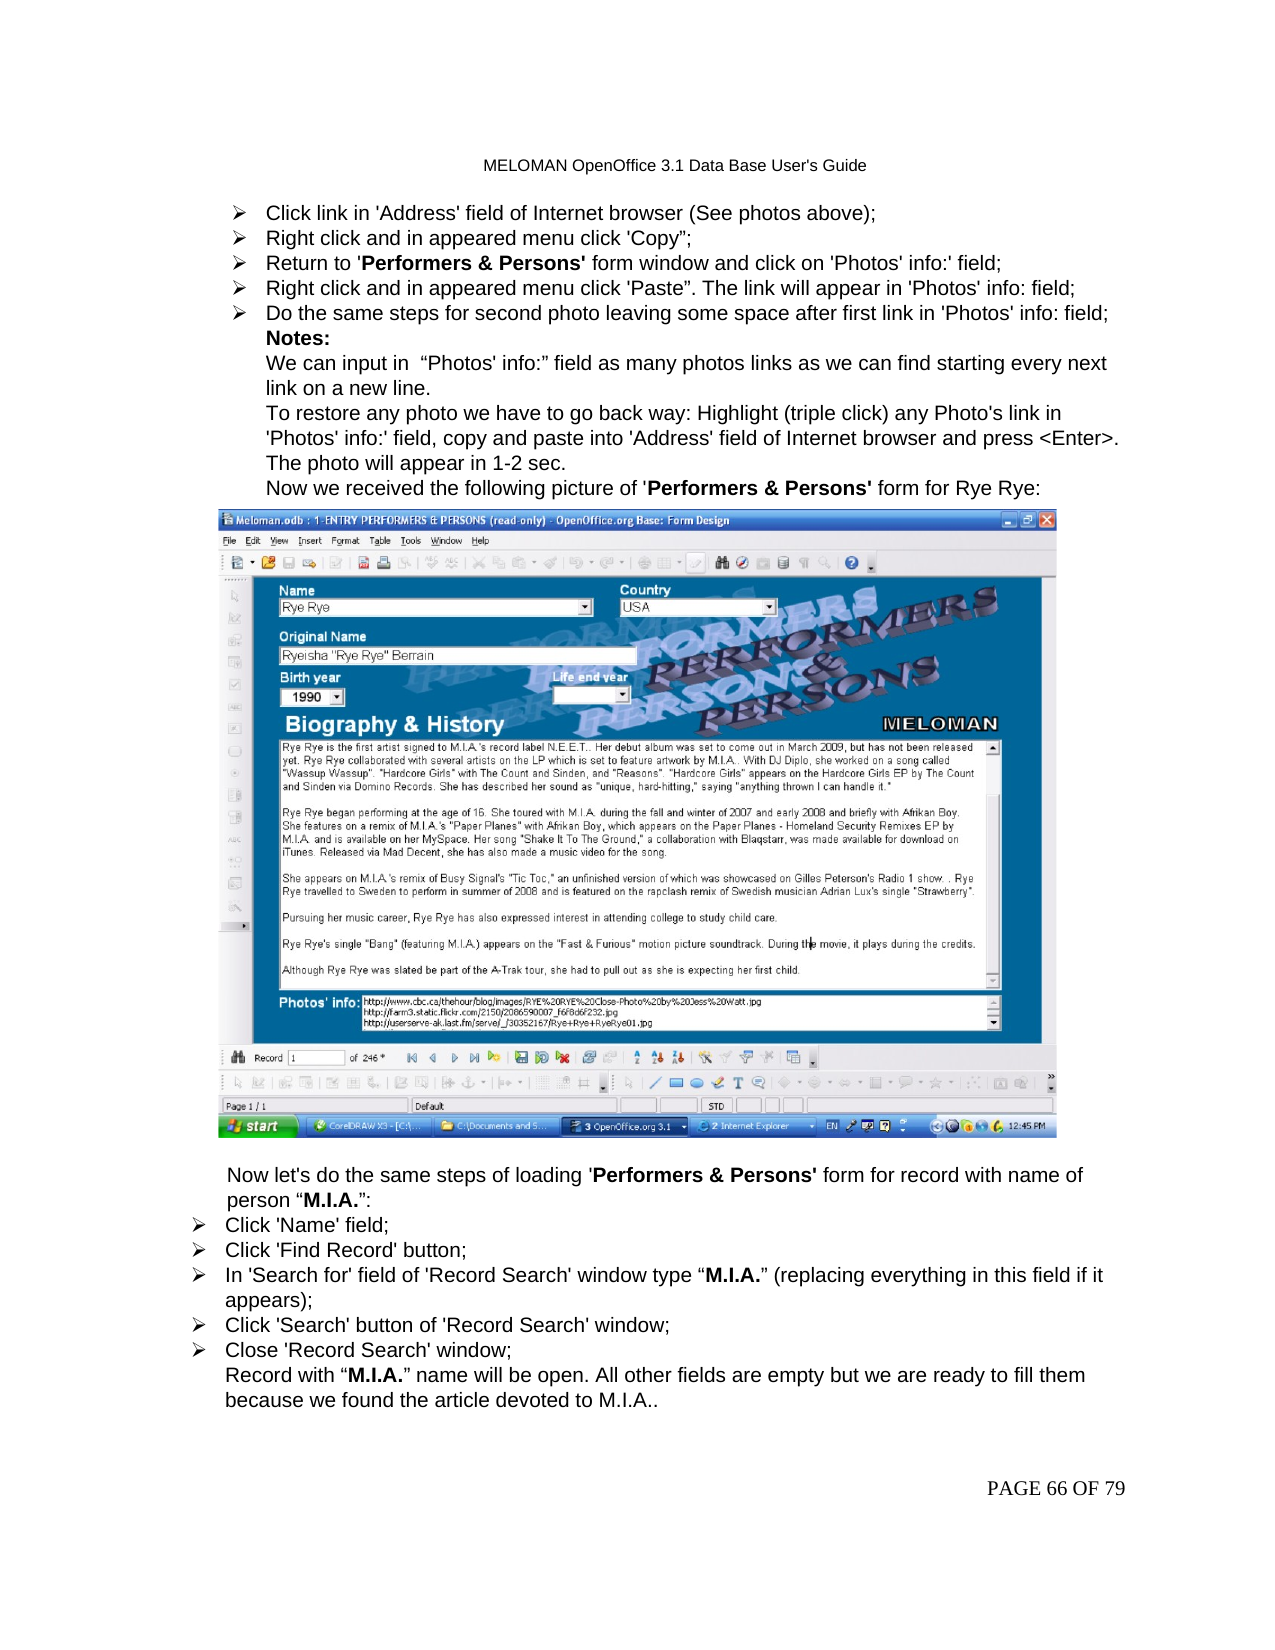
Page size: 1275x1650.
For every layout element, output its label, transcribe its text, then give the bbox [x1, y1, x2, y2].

list Do the same steps for second photo leaving some space after first link in 'Photos' info: field; [231, 300, 1125, 325]
list Click 'Name' field; [191, 1212, 1125, 1237]
list Click 'Find Record' button; [191, 1237, 1125, 1262]
list In 'Search for' field of 'Record Search' window type “M.I.A.” (replacing everything in this field if it appears); [191, 1262, 1125, 1312]
list Close 'Record Search' window; [191, 1337, 1125, 1362]
list Click 'Search' button of 'Record Search' window; [191, 1312, 1125, 1337]
list Record with “M.I.A.” name will be open. All other fields are empty but we are ready to fill them because we found the article devoted to M.I.A.. [191, 1362, 1125, 1412]
list Return to 'Performers & Persons' form window and click on 'Photos' info:' field; [231, 250, 1125, 275]
list Click link in 'Address' field of Internet browser (See photos above); [231, 200, 1125, 225]
picture [218, 509, 1057, 1138]
list We can input in “Photos' info:” field as many photos links as we can find starting every next link on a new line. [231, 350, 1125, 400]
list Now we received the following picture of 'Performers & Persons' form for Rye Rye: [231, 475, 1125, 500]
list To restore any photo we have to go back way: Highlight (triple click) any Photo's link in 'Photos' info:' field, copy and paste into 'Address' field of Internet browser and press <Enter>. The photo will appear in 1-2 sec. [231, 400, 1125, 475]
list Right click and in appeared menu click 'Copy”; [231, 225, 1125, 250]
list Notes: [231, 325, 1125, 350]
list Right click and in appeared menu click 'Paste”. The link will appear in 'Photos' info: field; [231, 275, 1125, 300]
text Now let's do the same steps of loading 'Performers & Persons' form for record with name of person “M.I.A.”: [227, 1162, 1125, 1212]
